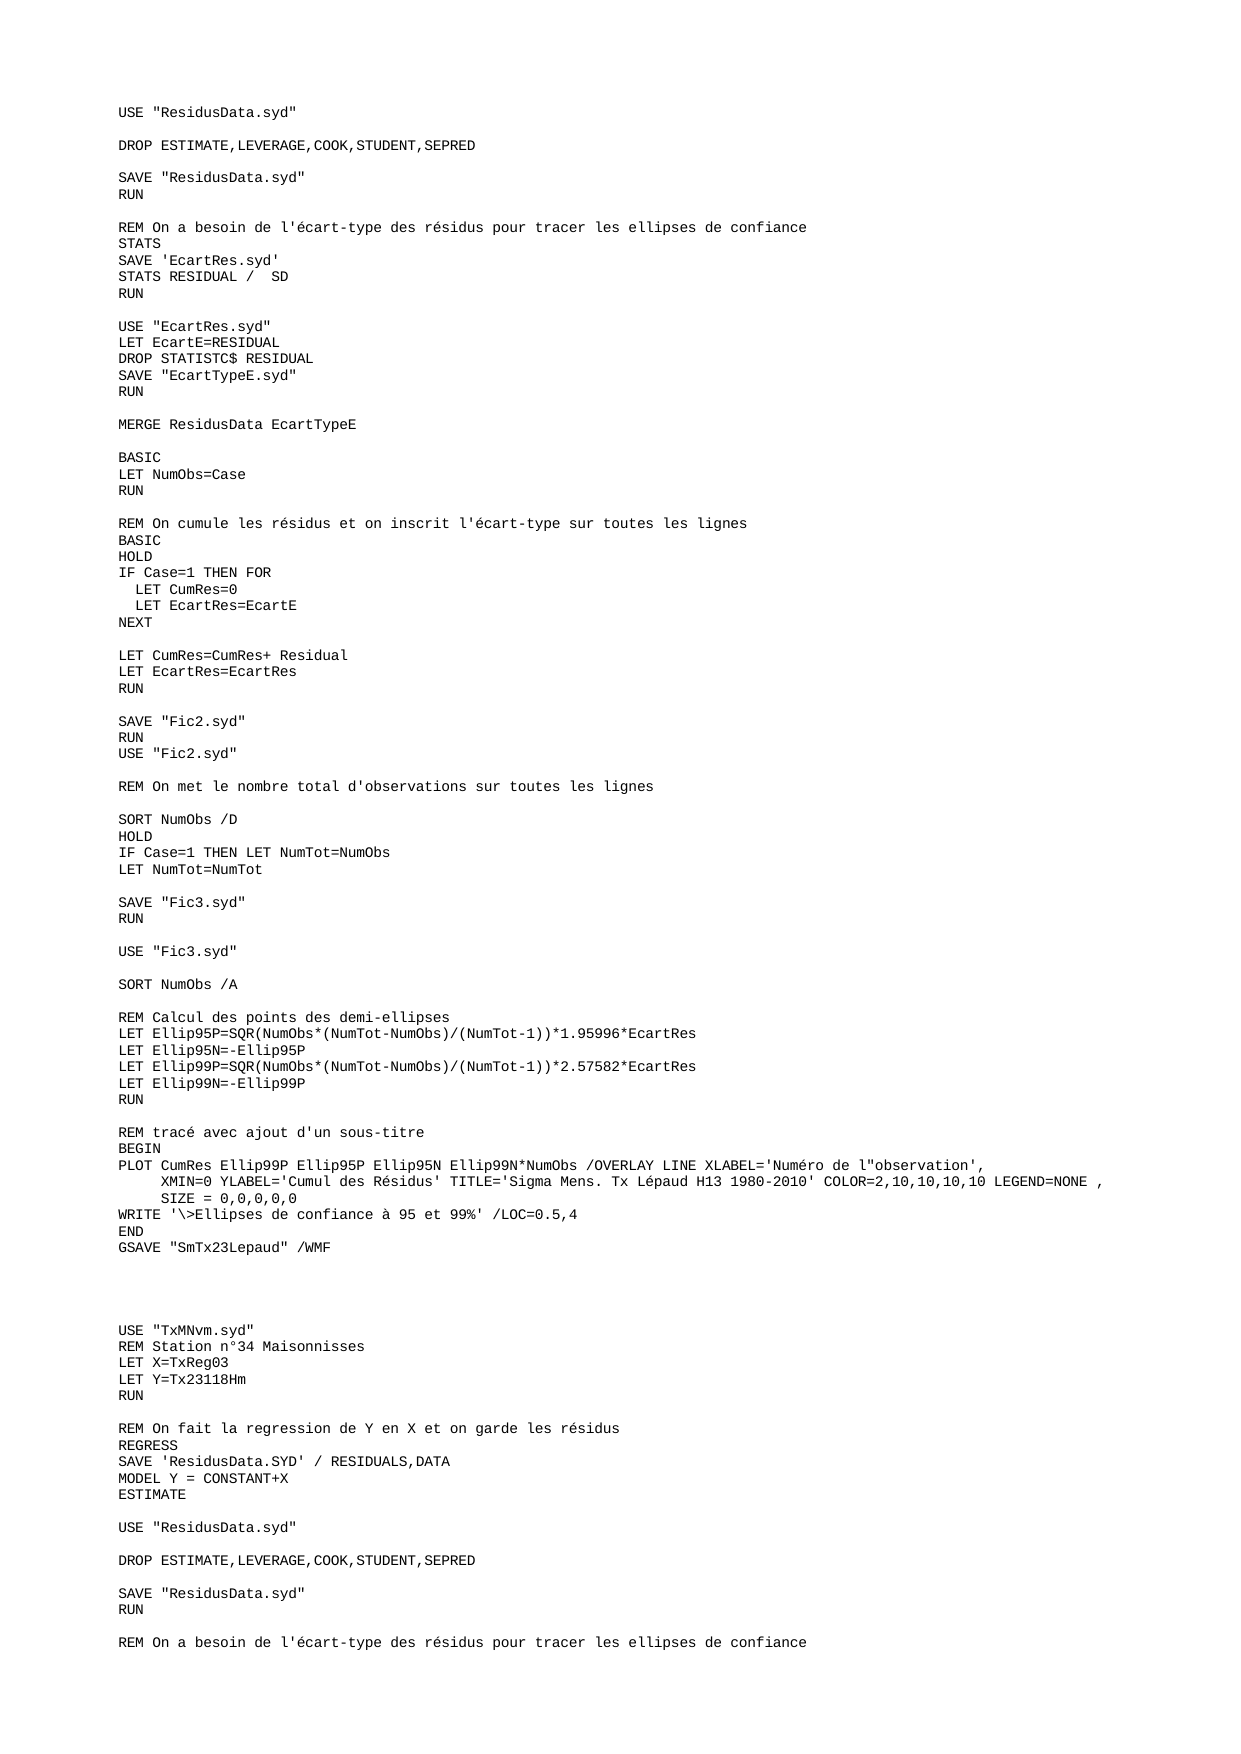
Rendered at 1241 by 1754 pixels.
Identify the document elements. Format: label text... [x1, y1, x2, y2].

text END [118, 1224, 1122, 1241]
text REM On a besoin de l'écart-type des résidus pour tracer les ellipses de confiance [118, 220, 1122, 237]
text RUN [118, 286, 1122, 302]
text LET Ellip95P=SQR(NumObs*(NumTot-NumObs)/(NumTot-1))*1.95996*EcartRes [118, 1027, 1122, 1043]
text LET EcartE=RESIDUAL [118, 335, 1122, 352]
text USE "TxMNvm.syd" [118, 1323, 1122, 1339]
text RUN [118, 483, 1122, 500]
text SAVE 'EcartRes.syd' [118, 253, 1122, 269]
text BASIC [118, 451, 1122, 467]
text SAVE "Fic2.syd" [118, 714, 1122, 730]
text SORT NumObs /A [118, 977, 1122, 994]
text LET NumTot=NumTot [118, 862, 1122, 878]
text BASIC [118, 533, 1122, 549]
text RUN [118, 385, 1122, 401]
text SAVE "ResidusData.syd" [118, 1586, 1122, 1603]
text RUN [118, 1389, 1122, 1405]
text LET Y=Tx23118Hm [118, 1372, 1122, 1389]
text DROP STATISTC$ RESIDUAL [118, 352, 1122, 368]
text REM Station n°34 Maisonnisses [118, 1339, 1122, 1356]
text LET X=TxReg03 [118, 1356, 1122, 1372]
text RUN [118, 1092, 1122, 1109]
text SAVE 'ResidusData.SYD' / RESIDUALS,DATA [118, 1454, 1122, 1471]
text RUN [118, 1603, 1122, 1619]
text DROP ESTIMATE,LEVERAGE,COOK,STUDENT,SEPRED [118, 1553, 1122, 1570]
text USE "Fic3.syd" [118, 944, 1122, 961]
text WRITE '\>Ellipses de confiance à 95 et 99%' /LOC=0.5,4 [118, 1208, 1122, 1224]
text MERGE ResidusData EcartTypeE [118, 418, 1122, 434]
text NEXT [118, 615, 1122, 632]
text SAVE "ResidusData.syd" [118, 171, 1122, 187]
text REM On cumule les résidus et on inscrit l'écart-type sur toutes les lignes [118, 516, 1122, 533]
text REGRESS [118, 1438, 1122, 1454]
text GSAVE "SmTx23Lepaud" /WMF [118, 1241, 1122, 1257]
text REM tracé avec ajout d'un sous-titre [118, 1125, 1122, 1142]
text DROP ESTIMATE,LEVERAGE,COOK,STUDENT,SEPRED [118, 138, 1122, 154]
text REM Calcul des points des demi-ellipses [118, 1010, 1122, 1027]
text BEGIN [118, 1142, 1122, 1158]
text LET EcartRes=EcartE [118, 599, 1122, 615]
text LET Ellip95N=-Ellip95P [118, 1043, 1122, 1059]
text RUN [118, 187, 1122, 204]
text STATS [118, 237, 1122, 253]
text MODEL Y = CONSTANT+X [118, 1471, 1122, 1487]
text USE "EcartRes.syd" [118, 319, 1122, 335]
text RUN [118, 911, 1122, 928]
text RUN [118, 681, 1122, 697]
text REM On met le nombre total d'observations sur toutes les lignes [118, 780, 1122, 796]
text XMIN=0 YLABEL='Cumul des Résidus' TITLE='Sigma Mens. Tx Lépaud H13 1980-2010' COLOR=2,10,10,10,10 LEGEND=NONE , [118, 1175, 1122, 1191]
text RUN [118, 730, 1122, 747]
text USE "ResidusData.syd" [118, 1520, 1122, 1537]
text SAVE "Fic3.syd" [118, 895, 1122, 911]
text LET NumObs=Case [118, 467, 1122, 483]
text PLOT CumRes Ellip99P Ellip95P Ellip95N Ellip99N*NumObs /OVERLAY LINE XLABEL='Numéro de l"observation', [118, 1158, 1122, 1175]
text SORT NumObs /D [118, 813, 1122, 829]
text SAVE "EcartTypeE.syd" [118, 368, 1122, 385]
text USE "ResidusData.syd" [118, 105, 1122, 121]
text USE "Fic2.syd" [118, 747, 1122, 763]
text IF Case=1 THEN FOR [118, 566, 1122, 582]
text HOLD [118, 549, 1122, 566]
text LET CumRes=CumRes+ Residual [118, 648, 1122, 664]
text REM On fait la regression de Y en X et on garde les résidus [118, 1422, 1122, 1438]
text ESTIMATE [118, 1487, 1122, 1504]
text SIZE = 0,0,0,0,0 [118, 1191, 1122, 1208]
text LET CumRes=0 [118, 582, 1122, 599]
text HOLD [118, 829, 1122, 846]
text LET EcartRes=EcartRes [118, 664, 1122, 681]
text STATS RESIDUAL / SD [118, 269, 1122, 286]
text IF Case=1 THEN LET NumTot=NumObs [118, 846, 1122, 862]
text LET Ellip99P=SQR(NumObs*(NumTot-NumObs)/(NumTot-1))*2.57582*EcartRes [118, 1059, 1122, 1076]
text LET Ellip99N=-Ellip99P [118, 1076, 1122, 1092]
text REM On a besoin de l'écart-type des résidus pour tracer les ellipses de confiance [118, 1636, 1122, 1652]
